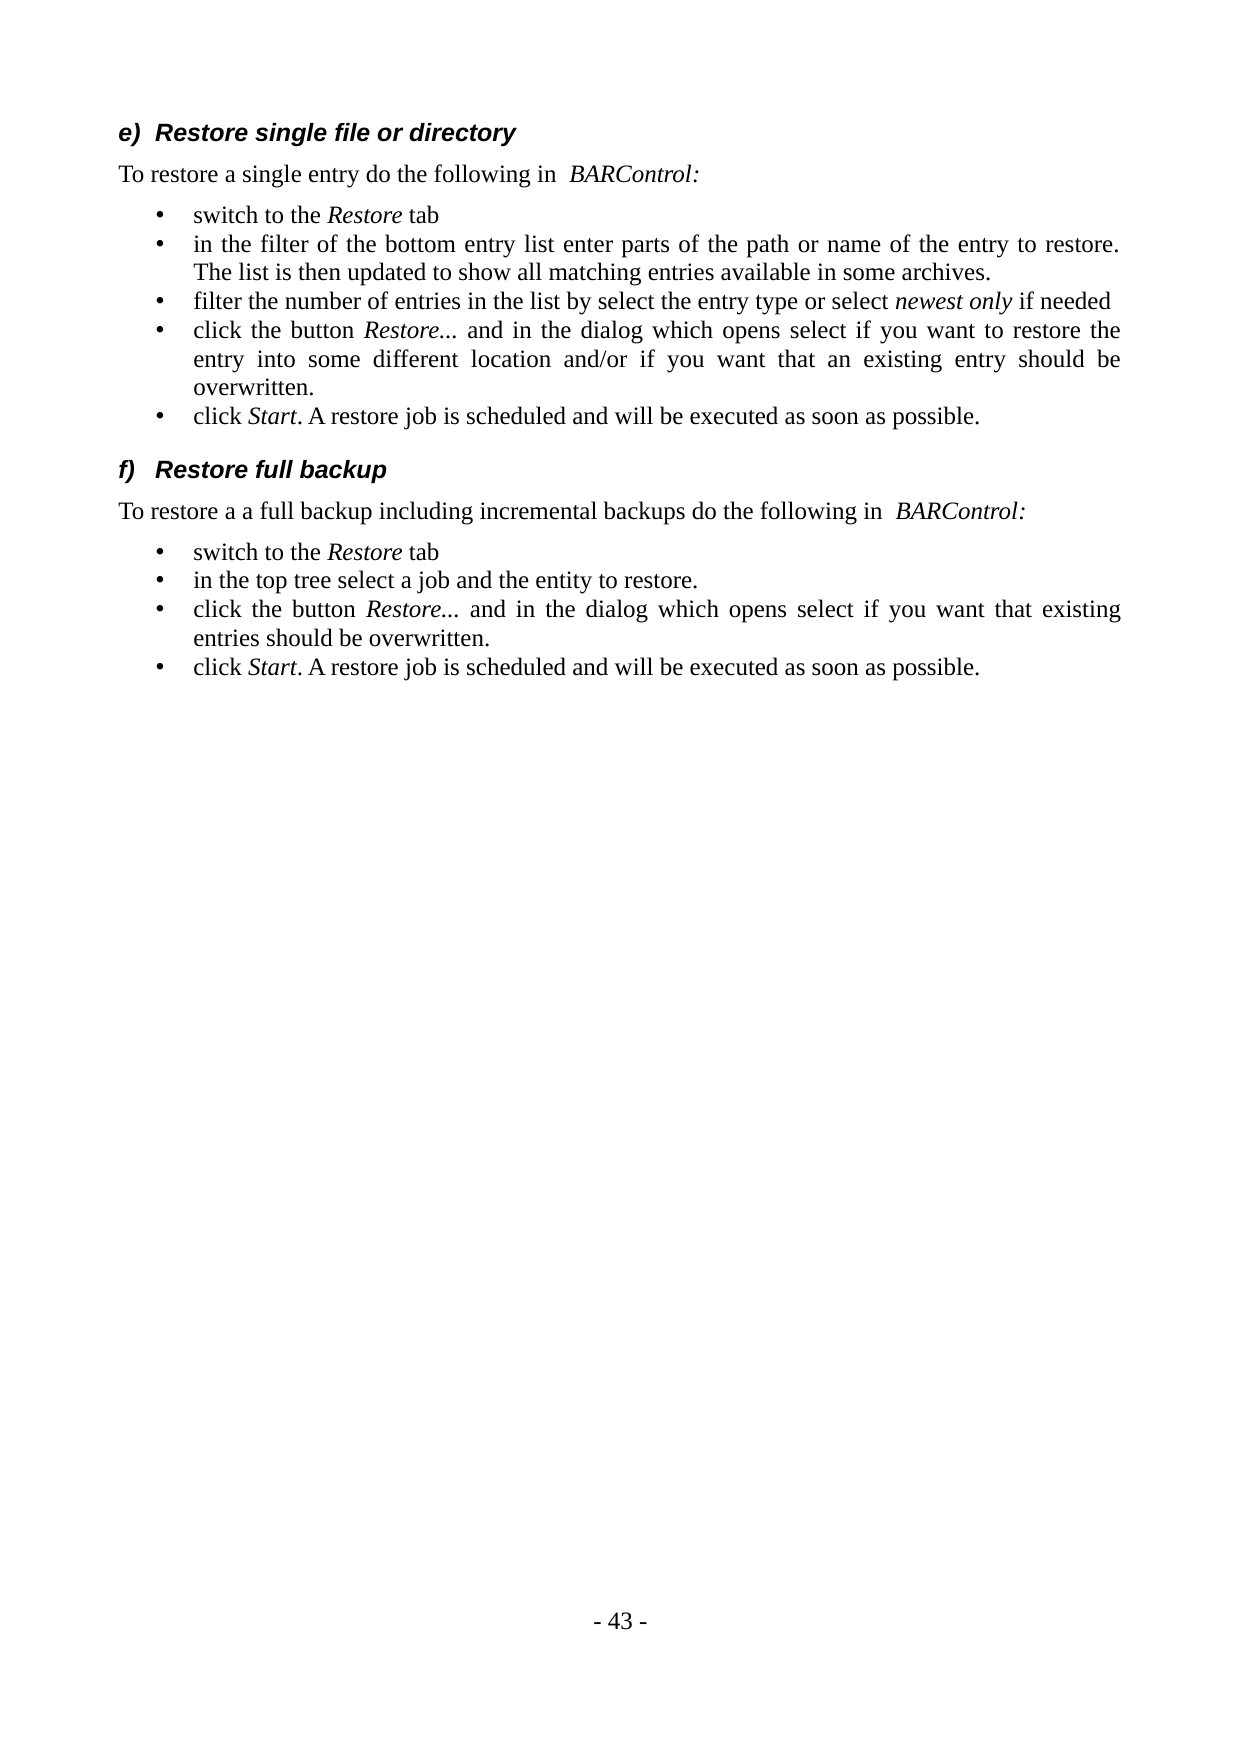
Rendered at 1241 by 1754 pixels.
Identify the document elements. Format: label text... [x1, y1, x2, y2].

text To restore a a full backup including incremental backups do the following in BARControl: [118, 496, 1122, 525]
subtitle Restore full backup [118, 455, 1122, 484]
list click Start. A restore job is scheduled and will be executed as soon as possible. [156, 652, 1122, 680]
list click the button Restore... and in the dialog which opens select if you want to restore the entry into some different location and/or if you want that an existing entry should be overwritten. [156, 315, 1122, 401]
text To restore a single entry do the following in BARControl: [118, 159, 1122, 188]
subtitle Restore single file or directory [118, 118, 1122, 147]
list click Start. A restore job is scheduled and will be executed as soon as possible. [156, 401, 1122, 430]
list switch to the Restore tab [156, 537, 1122, 565]
list filter the number of entries in the list by select the entry type or select newest only if needed [156, 286, 1122, 315]
list switch to the Restore tab [156, 200, 1122, 229]
list in the top tree select a job and the entity to restore. [156, 565, 1122, 594]
list click the button Restore... and in the dialog which opens select if you want that existing entries should be overwritten. [156, 594, 1122, 652]
list in the filter of the bottom entry list enter parts of the path or name of the entry to restore. The list is then updated to show all matching entries available in some archives. [156, 229, 1122, 286]
